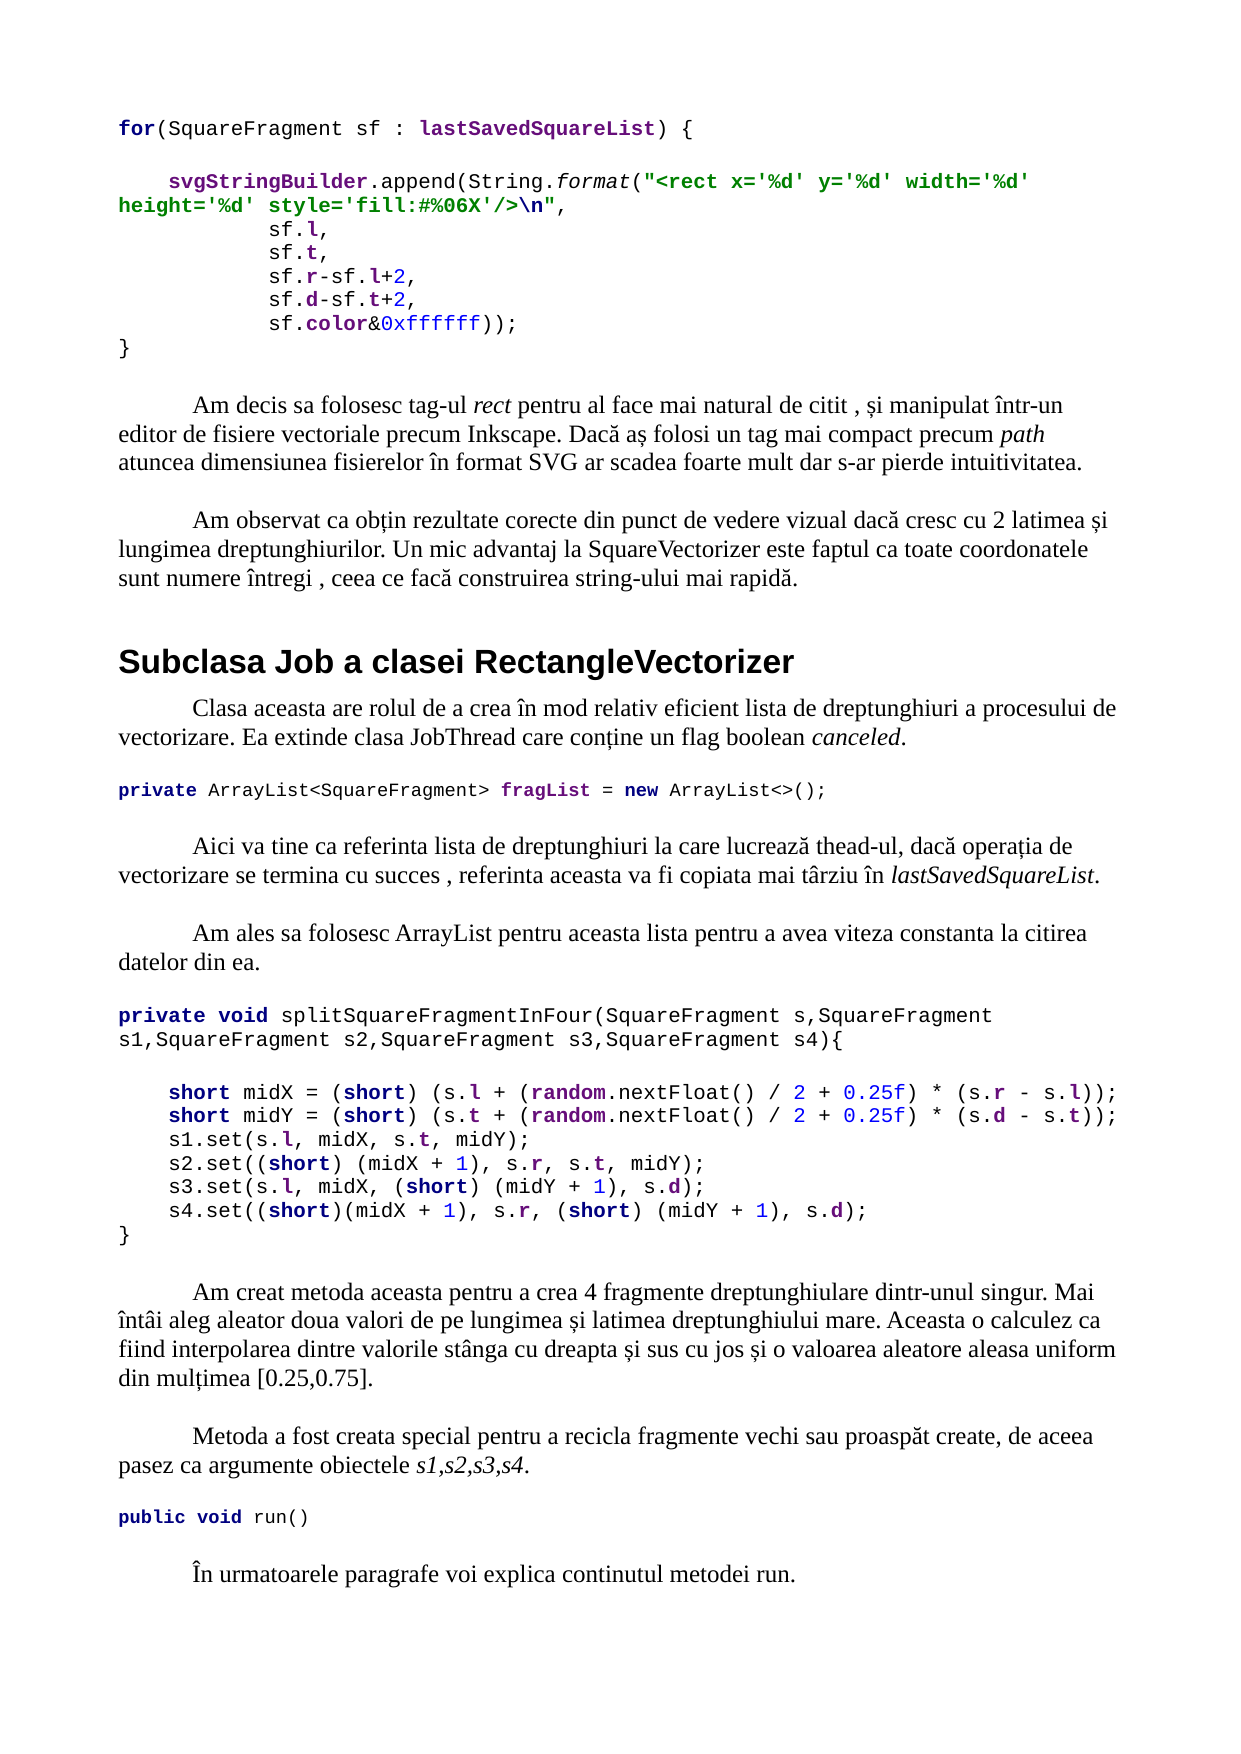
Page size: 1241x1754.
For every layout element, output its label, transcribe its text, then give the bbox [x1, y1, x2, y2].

text private void splitSquareFragmentInFour(SquareFragment s,SquareFragment s1,SquareFragment s2,SquareFragment s3,SquareFragment s4){ [118, 1005, 1122, 1052]
text public void run() [118, 1508, 1122, 1529]
text } [118, 1224, 1122, 1247]
text Am creat metoda aceasta pentru a crea 4 fragmente dreptunghiulare dintr-unul singur. Mai întâi aleg aleator doua valori de pe lungimea și latimea dreptunghiului mare. Aceasta o calculez ca fiind interpolarea dintre valorile stânga cu dreapta și sus cu jos și o valoarea aleatore aleasa uniform din mulțimea [0.25,0.75]. [118, 1277, 1122, 1392]
text Clasa aceasta are rolul de a crea în mod relativ eficient lista de dreptunghiuri a procesului de vectorizare. Ea extinde clasa JobThread care conține un flag boolean canceled. [118, 693, 1122, 751]
text Metoda a fost creata special pentru a recicla fragmente vechi sau proaspăt create, de aceea pasez ca argumente obiectele s1,s2,s3,s4. [118, 1421, 1122, 1479]
text short midX = (short) (s.l + (random.nextFloat() / 2 + 0.25f) * (s.r - s.l)); [118, 1082, 1122, 1105]
text for(SquareFragment sf : lastSavedSquareList) { [118, 118, 1122, 142]
text sf.r-sf.l+2, [118, 266, 1122, 289]
text s2.set((short) (midX + 1), s.r, s.t, midY); [118, 1153, 1122, 1176]
text Am ales sa folosesc ArrayList pentru aceasta lista pentru a avea viteza constanta la citirea datelor din ea. [118, 918, 1122, 976]
text sf.d-sf.t+2, [118, 289, 1122, 313]
text Am observat ca obțin rezultate corecte din punct de vedere vizual dacă cresc cu 2 latimea și lungimea dreptunghiurilor. Un mic advantaj la SquareVectorizer este faptul ca toate coordonatele sunt numere întregi , ceea ce facă construirea string-ului mai rapidă. [118, 506, 1122, 592]
text s1.set(s.l, midX, s.t, midY); [118, 1129, 1122, 1153]
text s3.set(s.l, midX, (short) (midY + 1), s.d); [118, 1176, 1122, 1200]
text sf.t, [118, 242, 1122, 266]
text svgStringBuilder.append(String.format("<rect x='%d' y='%d' width='%d' height='%d' style='fill:#%06X'/>\n", [118, 171, 1122, 218]
text În urmatoarele paragrafe voi explica continutul metodei run. [118, 1559, 1122, 1588]
text s4.set((short)(midX + 1), s.r, (short) (midY + 1), s.d); [118, 1200, 1122, 1224]
text private ArrayList<SquareFragment> fragList = new ArrayList<>(); [118, 780, 1122, 802]
text Aici va tine ca referinta lista de dreptunghiuri la care lucrează thead-ul, dacă operația de vectorizare se termina cu succes , referinta aceasta va fi copiata mai târziu în lastSavedSquareList. [118, 831, 1122, 888]
text Am decis sa folosesc tag-ul rect pentru al face mai natural de citit , și manipulat într-un editor de fisiere vectoriale precum Inkscape. Dacă aș folosi un tag mai compact precum path atuncea dimensiunea fisierelor în format SVG ar scadea foarte mult dar s-ar pierde intuitivitatea. [118, 390, 1122, 476]
text } [118, 337, 1122, 360]
text short midY = (short) (s.t + (random.nextFloat() / 2 + 0.25f) * (s.d - s.t)); [118, 1105, 1122, 1129]
subtitle Subclasa Job a clasei RectangleVectorizer [118, 642, 1122, 681]
text sf.color&0xffffff)); [118, 313, 1122, 337]
text sf.l, [118, 218, 1122, 242]
